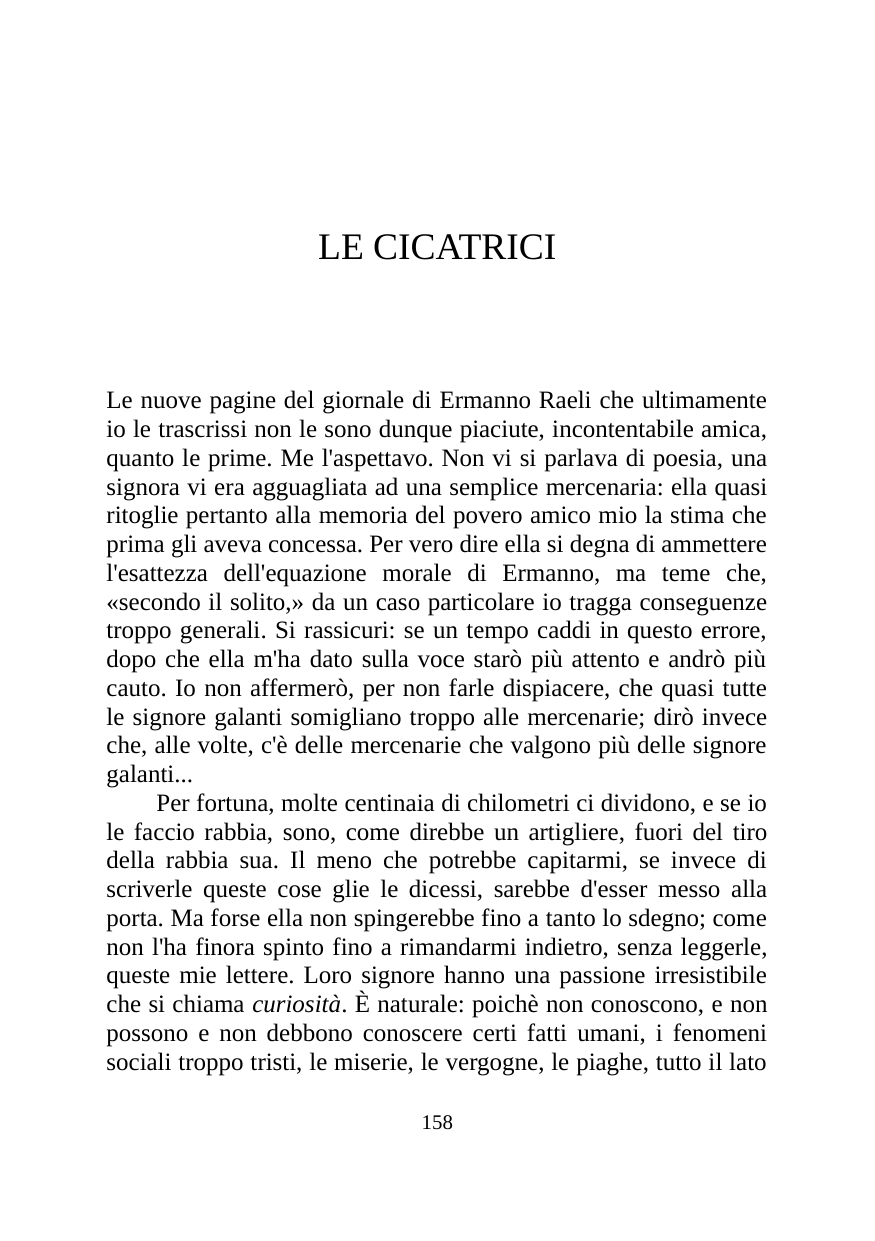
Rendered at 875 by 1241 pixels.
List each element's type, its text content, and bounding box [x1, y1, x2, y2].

text Per fortuna, molte centinaia di chilometri ci dividono, e se io le faccio rabbia, sono, come direbbe un artigliere, fuori del tiro della rabbia sua. Il meno che potrebbe capitarmi, se invece di scriverle queste cose glie le dicessi, sarebbe d'esser messo alla porta. Ma forse ella non spingerebbe fino a tanto lo sdegno; come non l'ha finora spinto fino a rimandarmi indietro, senza leggerle, queste mie lettere. Loro signore hanno una passione irresistibile che si chiama curiosità. È naturale: poichè non conoscono, e non possono e non debbono conoscere certi fatti umani, i fenomeni sociali troppo tristi, le miserie, le vergogne, le piaghe, tutto il lato [106, 788, 768, 1076]
text Le nuove pagine del giornale di Ermanno Raeli che ultimamente io le trascrissi non le sono dunque piaciute, incontentabile amica, quanto le prime. Me l'aspettavo. Non vi si parlava di poesia, una signora vi era agguagliata ad una semplice mercenaria: ella quasi ritoglie pertanto alla memoria del povero amico mio la stima che prima gli aveva concessa. Per vero dire ella si degna di ammettere l'esattezza dell'equazione morale di Ermanno, ma teme che, «secondo il solito,» da un caso particolare io tragga conseguenze troppo generali. Si rassicuri: se un tempo caddi in questo errore, dopo che ella m'ha dato sulla voce starò più attento e andrò più cauto. Io non affermerò, per non farle dispiacere, che quasi tutte le signore galanti somigliano troppo alle mercenarie; dirò invece che, alle volte, c'è delle mercenarie che valgono più delle signore galanti... [106, 386, 768, 788]
subtitle LE CICATRICI [106, 224, 768, 267]
